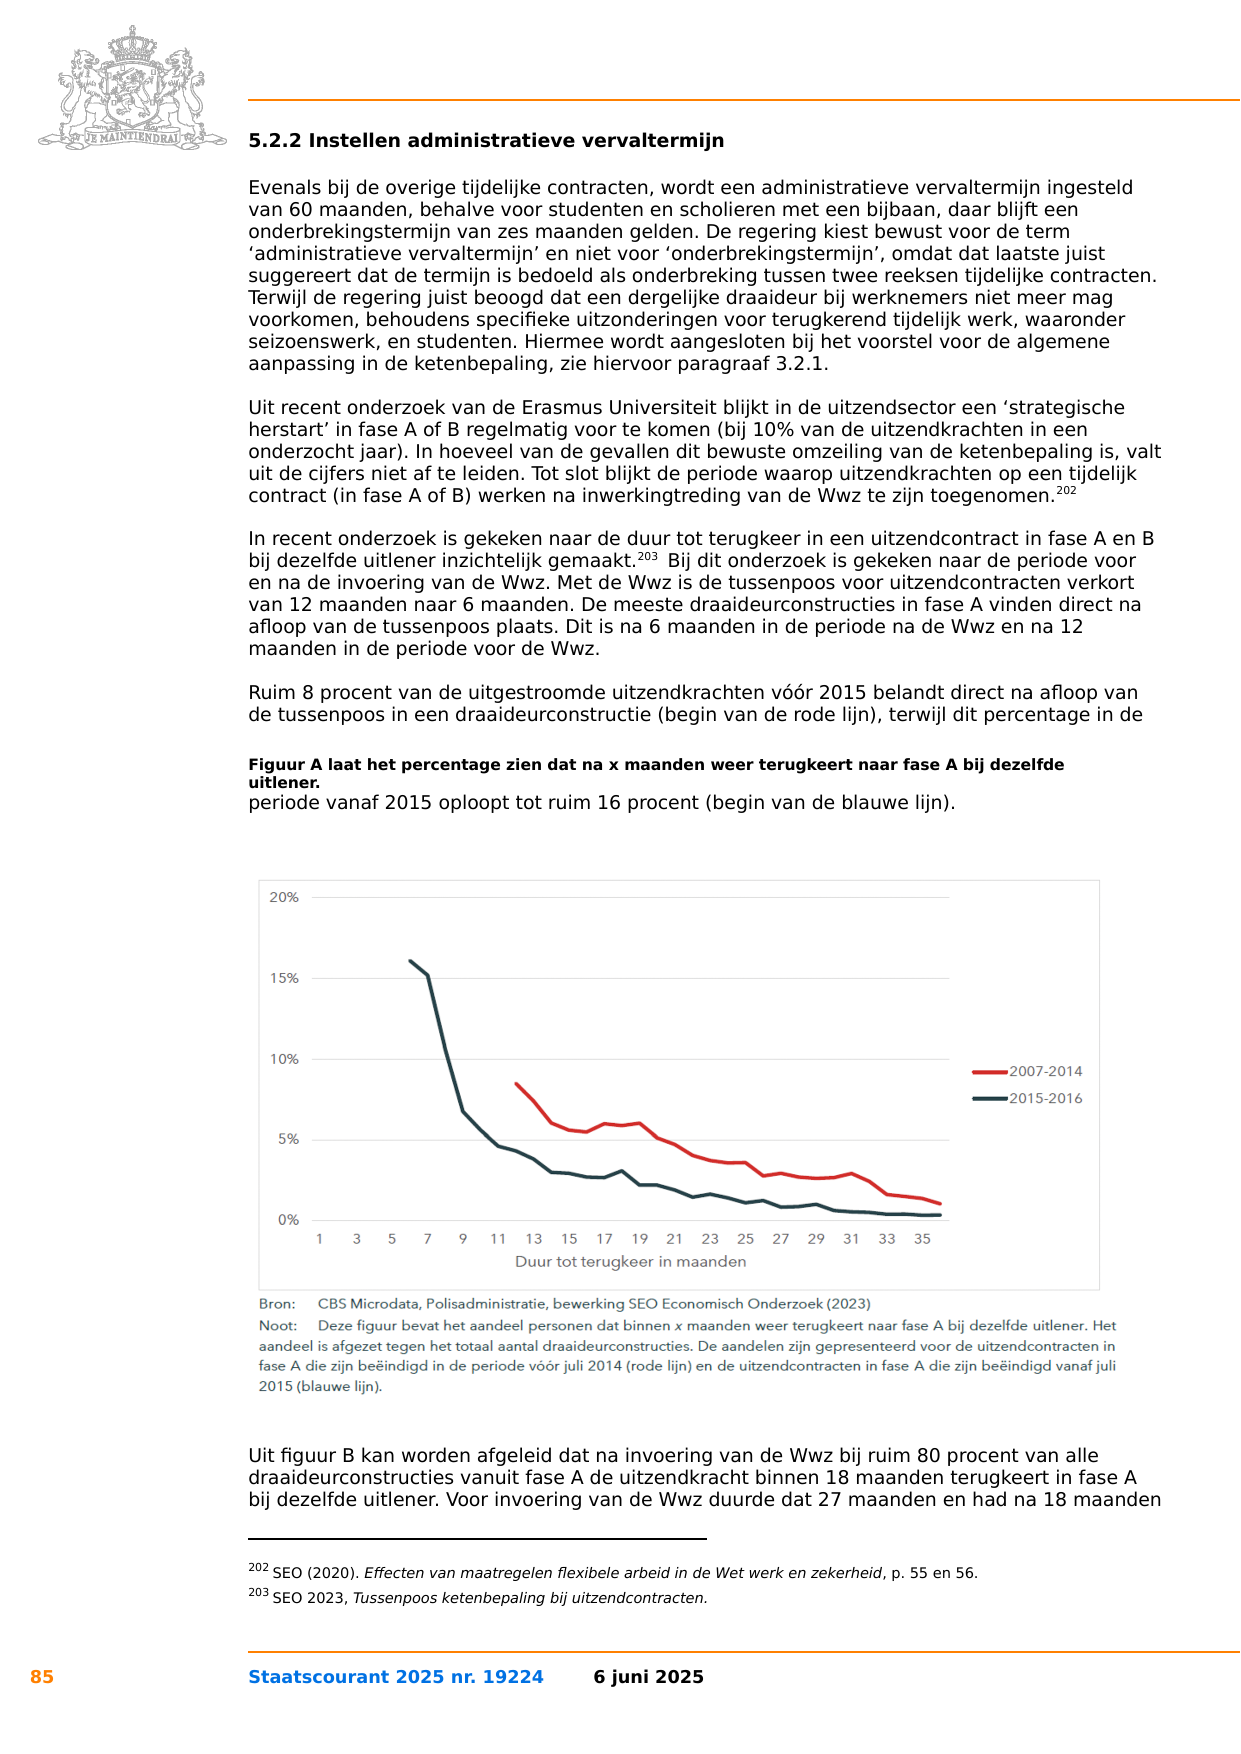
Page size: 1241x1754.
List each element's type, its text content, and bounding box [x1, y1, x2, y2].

picture [38, 25, 227, 150]
text Figuur A laat het percentage zien dat na x maanden weer terugkeert naar fase A bij dezelfde uitlener. [248, 756, 1134, 792]
text SEO (2020). Effecten van maatregelen flexibele arbeid in de Wet werk en zekerheid, p. 55 en 56. [248, 1561, 1163, 1583]
subtitle 5.2.2 Instellen administratieve vervaltermijn [248, 130, 1163, 152]
text Evenals bij de overige tijdelijke contracten, wordt een administratieve vervaltermijn ingesteld van 60 maanden, behalve voor studenten en scholieren met een bijbaan, daar blijft een onderbrekingstermijn van zes maanden gelden. De regering kiest bewust voor de term ‘administratieve vervaltermijn’ en niet voor ‘onderbrekingstermijn’, omdat dat laatste juist suggereert dat de termijn is bedoeld als onderbreking tussen twee reeksen tijdelijke contracten. Terwijl de regering juist beoogd dat een dergelijke draaideur bij werknemers niet meer mag voorkomen, behoudens specifieke uitzonderingen voor terugkerend tijdelijk werk, waaronder seizoenswerk, en studenten. Hiermee wordt aangesloten bij het voorstel voor de algemene aanpassing in de ketenbepaling, zie hiervoor paragraaf 3.2.1. [248, 177, 1163, 375]
text Uit figuur B kan worden afgeleid dat na invoering van de Wwz bij ruim 80 procent van alle draaideurconstructies vanuit fase A de uitzendkracht binnen 18 maanden terugkeert in fase A bij dezelfde uitlener. Voor invoering van de Wwz duurde dat 27 maanden en had na 18 maanden [248, 1445, 1163, 1511]
text Uit recent onderzoek van de Erasmus Universiteit blijkt in de uitzendsector een ‘strategische herstart’ in fase A of B regelmatig voor te komen (bij 10% van de uitzendkrachten in een onderzocht jaar). In hoeveel van de gevallen dit bewuste omzeiling van de ketenbepaling is, valt uit de cijfers niet af te leiden. Tot slot blijkt de periode waarop uitzendkrachten op een tijdelijk contract (in fase A of B) werken na inwerkingtreding van de Wwz te zijn toegenomen. [248, 397, 1163, 506]
picture [248, 869, 1134, 1401]
text In recent onderzoek is gekeken naar de duur tot terugkeer in een uitzendcontract in fase A en B bij dezelfde uitlener inzichtelijk gemaakt. Bij dit onderzoek is gekeken naar de periode voor en na de invoering van de Wwz. Met de Wwz is de tussenpoos voor uitzendcontracten verkort van 12 maanden naar 6 maanden. De meeste draaideurconstructies in fase A vinden direct na afloop van de tussenpoos plaats. Dit is na 6 maanden in de periode na de Wwz en na 12 maanden in de periode voor de Wwz. [248, 528, 1163, 660]
text SEO 2023, Tussenpoos ketenbepaling bij uitzendcontracten. [248, 1586, 1163, 1608]
text Ruim 8 procent van de uitgestroomde uitzendkrachten vóór 2015 belandt direct na afloop van de tussenpoos in een draaideurconstructie (begin van de rode lijn), terwijl dit percentage in de periode vanaf 2015 oploopt tot ruim 16 procent (begin van de blauwe lijn). [248, 682, 1163, 814]
